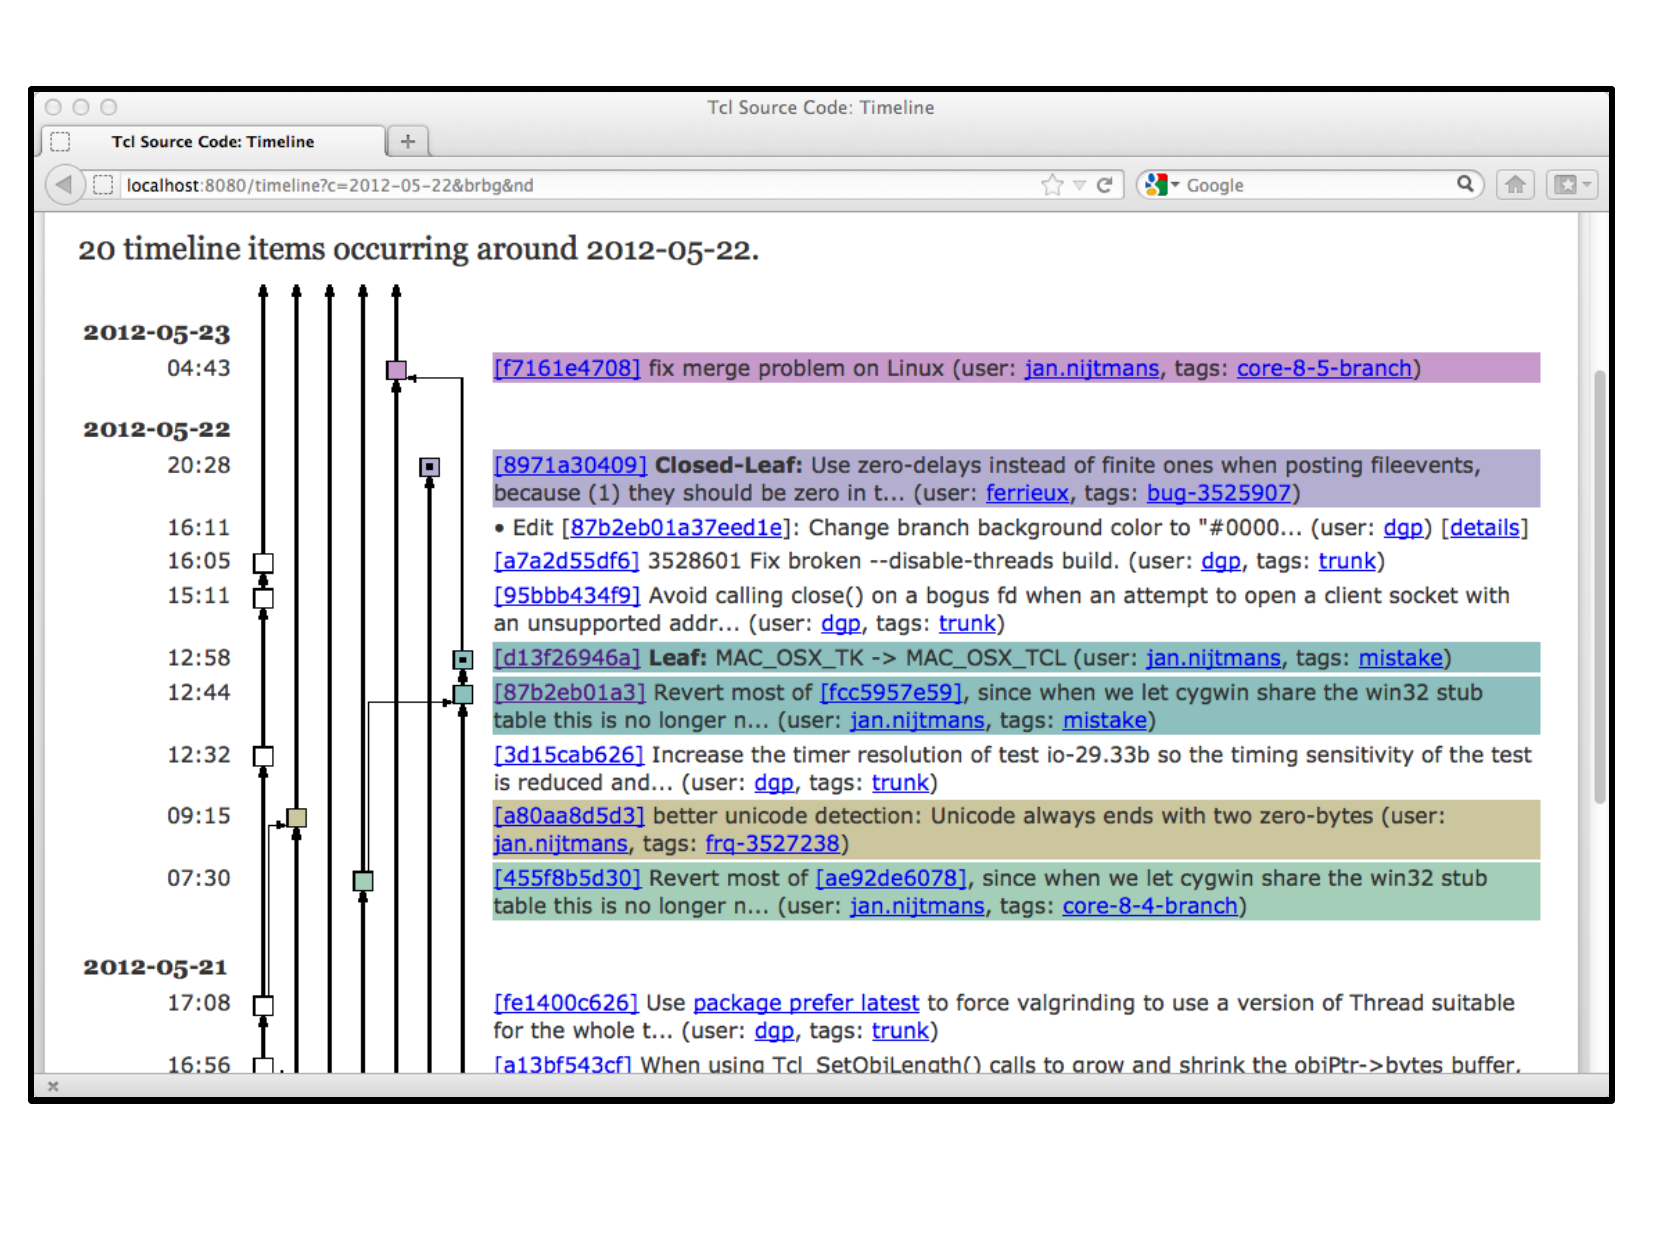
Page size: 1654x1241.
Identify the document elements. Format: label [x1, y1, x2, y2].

picture [34, 92, 1610, 1098]
